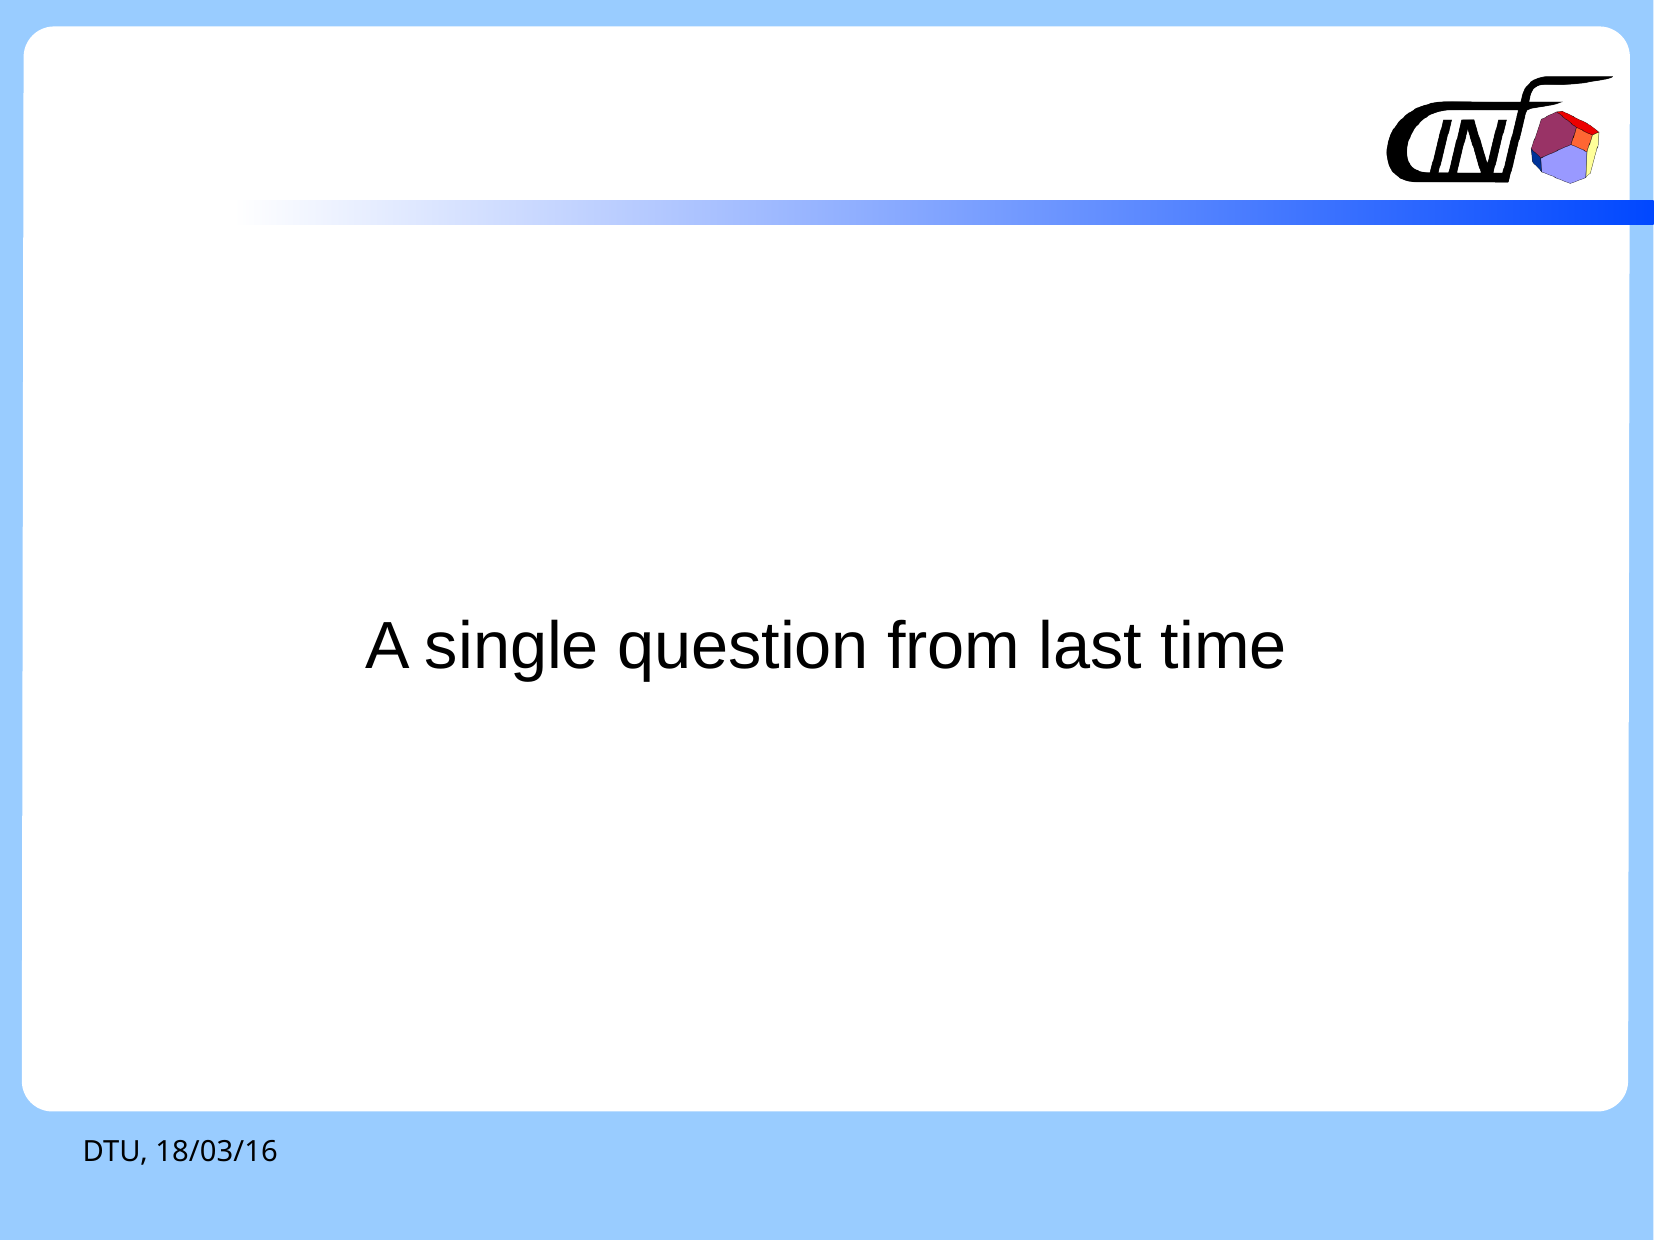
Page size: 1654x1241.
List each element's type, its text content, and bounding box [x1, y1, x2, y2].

subtitle A single question from last time [82, 236, 1571, 1055]
picture [1386, 76, 1613, 184]
